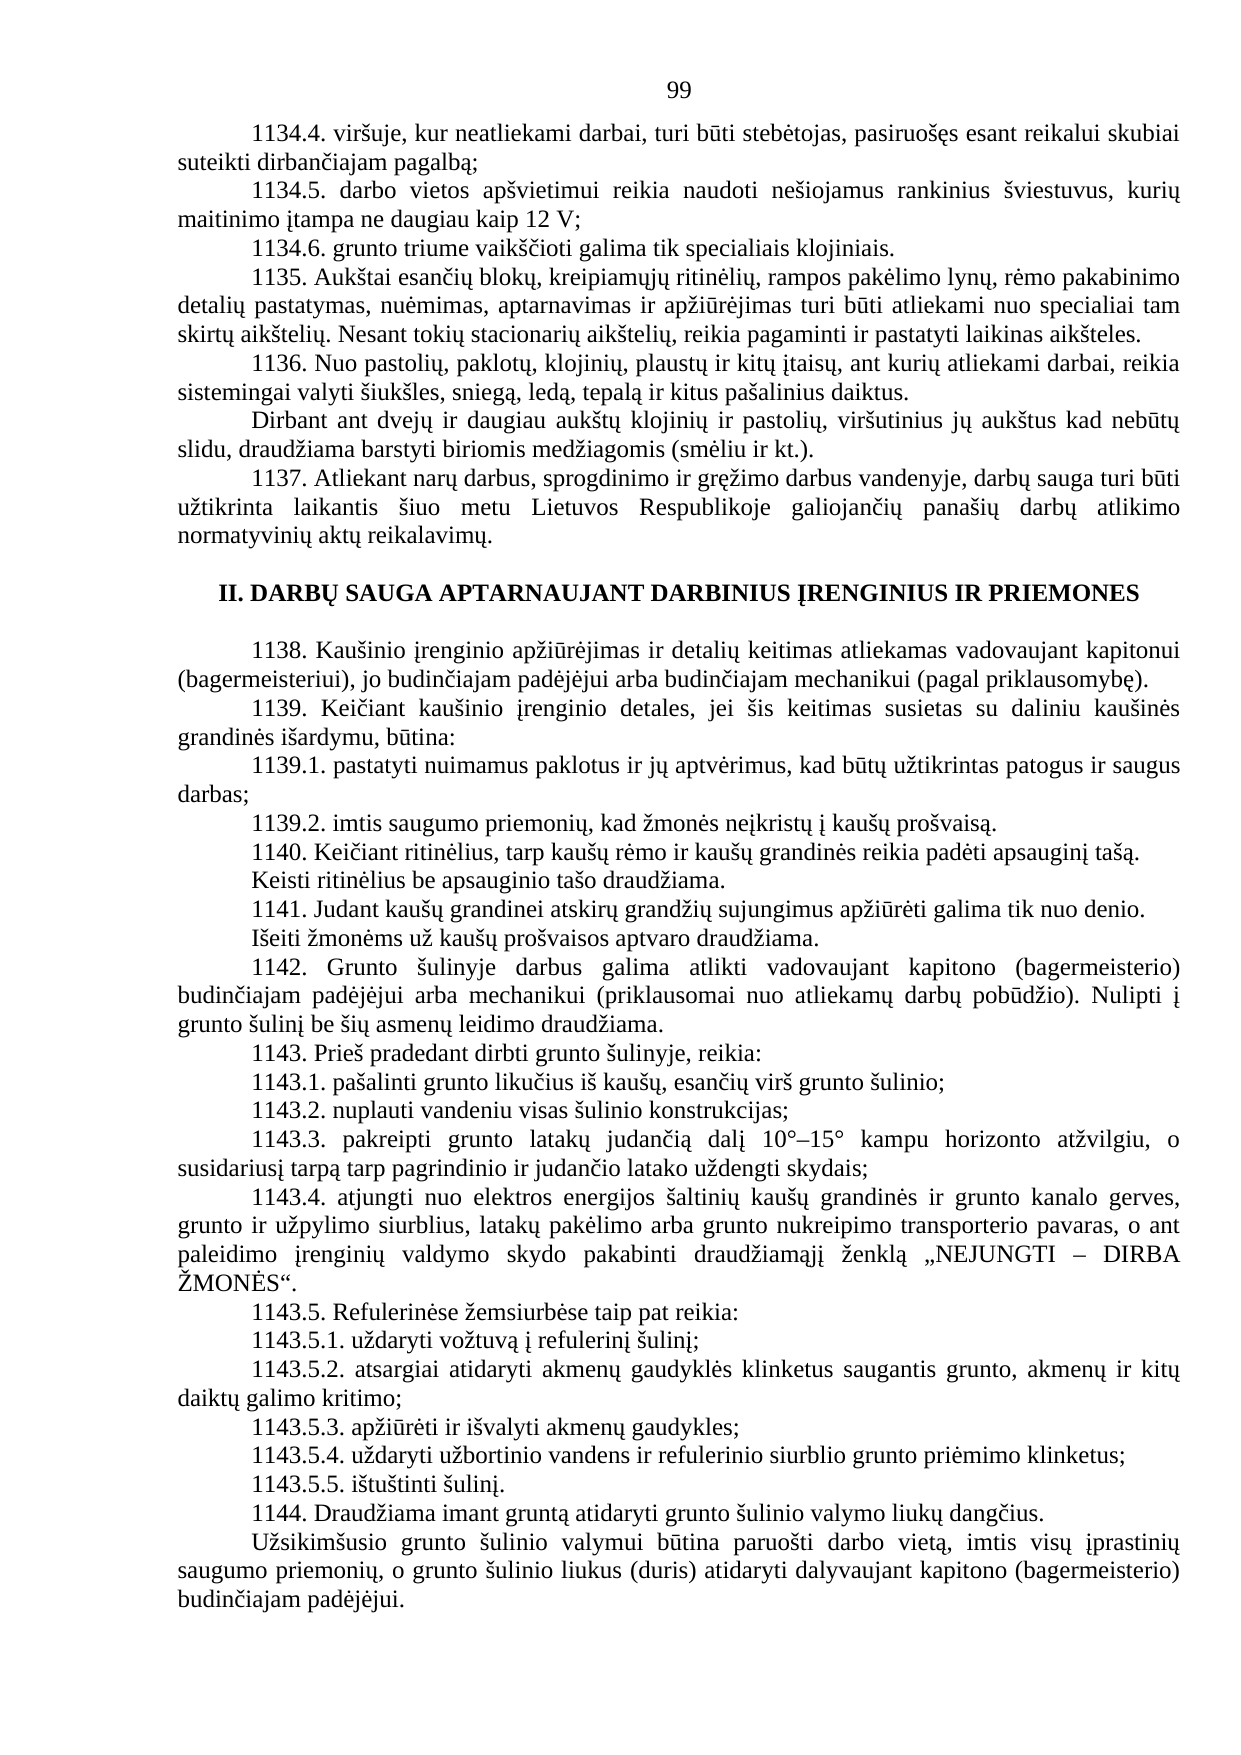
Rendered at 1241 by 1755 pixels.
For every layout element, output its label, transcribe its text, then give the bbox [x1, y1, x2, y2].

text 1139.1. pastatyti nuimamus paklotus ir jų aptvėrimus, kad būtų užtikrintas patogus ir saugus darbas; [177, 751, 1181, 808]
text 1136. Nuo pastolių, paklotų, klojinių, plaustų ir kitų įtaisų, ant kurių atliekami darbai, reikia sistemingai valyti šiukšles, sniegą, ledą, tepalą ir kitus pašalinius daiktus. [177, 348, 1181, 406]
text 1138. Kaušinio įrenginio apžiūrėjimas ir detalių keitimas atliekamas vadovaujant kapitonui (bagermeisteriui), jo budinčiajam padėjėjui arba budinčiajam mechanikui (pagal priklausomybę). [177, 636, 1181, 693]
text 1144. Draudžiama imant gruntą atidaryti grunto šulinio valymo liukų dangčius. [177, 1498, 1181, 1527]
text II. DARBŲ SAUGA APTARNAUJANT DARBINIUS ĮRENGINIUS IR PRIEMONES [177, 578, 1181, 607]
text 1140. Keičiant ritinėlius, tarp kaušų rėmo ir kaušų grandinės reikia padėti apsauginį tašą. [177, 837, 1181, 866]
text 1143.5.3. apžiūrėti ir išvalyti akmenų gaudykles; [177, 1412, 1181, 1441]
text 1143.2. nuplauti vandeniu visas šulinio konstrukcijas; [177, 1096, 1181, 1124]
text 1143.5.5. ištuštinti šulinį. [177, 1469, 1181, 1498]
text 1143.1. pašalinti grunto likučius iš kaušų, esančių virš grunto šulinio; [177, 1067, 1181, 1096]
text 1141. Judant kaušų grandinei atskirų grandžių sujungimus apžiūrėti galima tik nuo denio. [177, 894, 1181, 923]
text 1137. Atliekant narų darbus, sprogdinimo ir gręžimo darbus vandenyje, darbų sauga turi būti užtikrinta laikantis šiuo metu Lietuvos Respublikoje galiojančių panašių darbų atlikimo normatyvinių aktų reikalavimų. [177, 463, 1181, 549]
text 1143.4. atjungti nuo elektros energijos šaltinių kaušų grandinės ir grunto kanalo gerves, grunto ir užpylimo siurblius, latakų pakėlimo arba grunto nukreipimo transporterio pavaras, o ant paleidimo įrenginių valdymo skydo pakabinti draudžiamąjį ženklą „NEJUNGTI – DIRBA ŽMONĖS“. [177, 1182, 1181, 1297]
text 1142. Grunto šulinyje darbus galima atlikti vadovaujant kapitono (bagermeisterio) budinčiajam padėjėjui arba mechanikui (priklausomai nuo atliekamų darbų pobūdžio). Nulipti į grunto šulinį be šių asmenų leidimo draudžiama. [177, 952, 1181, 1038]
text 1143.5. Refulerinėse žemsiurbėse taip pat reikia: [177, 1297, 1181, 1326]
text Išeiti žmonėms už kaušų prošvaisos aptvaro draudžiama. [177, 923, 1181, 952]
text 1143.5.4. uždaryti užbortinio vandens ir refulerinio siurblio grunto priėmimo klinketus; [177, 1441, 1181, 1469]
text 1143.3. pakreipti grunto latakų judančią dalį 10°–15° kampu horizonto atžvilgiu, o susidariusį tarpą tarp pagrindinio ir judančio latako uždengti skydais; [177, 1124, 1181, 1182]
text 1135. Aukštai esančių blokų, kreipiamųjų ritinėlių, rampos pakėlimo lynų, rėmo pakabinimo detalių pastatymas, nuėmimas, aptarnavimas ir apžiūrėjimas turi būti atliekami nuo specialiai tam skirtų aikštelių. Nesant tokių stacionarių aikštelių, reikia pagaminti ir pastatyti laikinas aikšteles. [177, 262, 1181, 348]
text 1143.5.2. atsargiai atidaryti akmenų gaudyklės klinketus saugantis grunto, akmenų ir kitų daiktų galimo kritimo; [177, 1354, 1181, 1412]
text 1134.4. viršuje, kur neatliekami darbai, turi būti stebėtojas, pasiruošęs esant reikalui skubiai suteikti dirbančiajam pagalbą; [177, 118, 1181, 176]
text Keisti ritinėlius be apsauginio tašo draudžiama. [177, 866, 1181, 894]
text 1139. Keičiant kaušinio įrenginio detales, jei šis keitimas susietas su daliniu kaušinės grandinės išardymu, būtina: [177, 693, 1181, 751]
text 1143.5.1. uždaryti vožtuvą į refulerinį šulinį; [177, 1326, 1181, 1354]
text Dirbant ant dvejų ir daugiau aukštų klojinių ir pastolių, viršutinius jų aukštus kad nebūtų slidu, draudžiama barstyti biriomis medžiagomis (smėliu ir kt.). [177, 406, 1181, 463]
text Užsikimšusio grunto šulinio valymui būtina paruošti darbo vietą, imtis visų įprastinių saugumo priemonių, o grunto šulinio liukus (duris) atidaryti dalyvaujant kapitono (bagermeisterio) budinčiajam padėjėjui. [177, 1527, 1181, 1613]
text 1143. Prieš pradedant dirbti grunto šulinyje, reikia: [177, 1038, 1181, 1067]
text 1134.6. grunto triume vaikščioti galima tik specialiais klojiniais. [177, 233, 1181, 262]
text 1134.5. darbo vietos apšvietimui reikia naudoti nešiojamus rankinius šviestuvus, kurių maitinimo įtampa ne daugiau kaip 12 V; [177, 176, 1181, 233]
text 1139.2. imtis saugumo priemonių, kad žmonės neįkristų į kaušų prošvaisą. [177, 808, 1181, 837]
